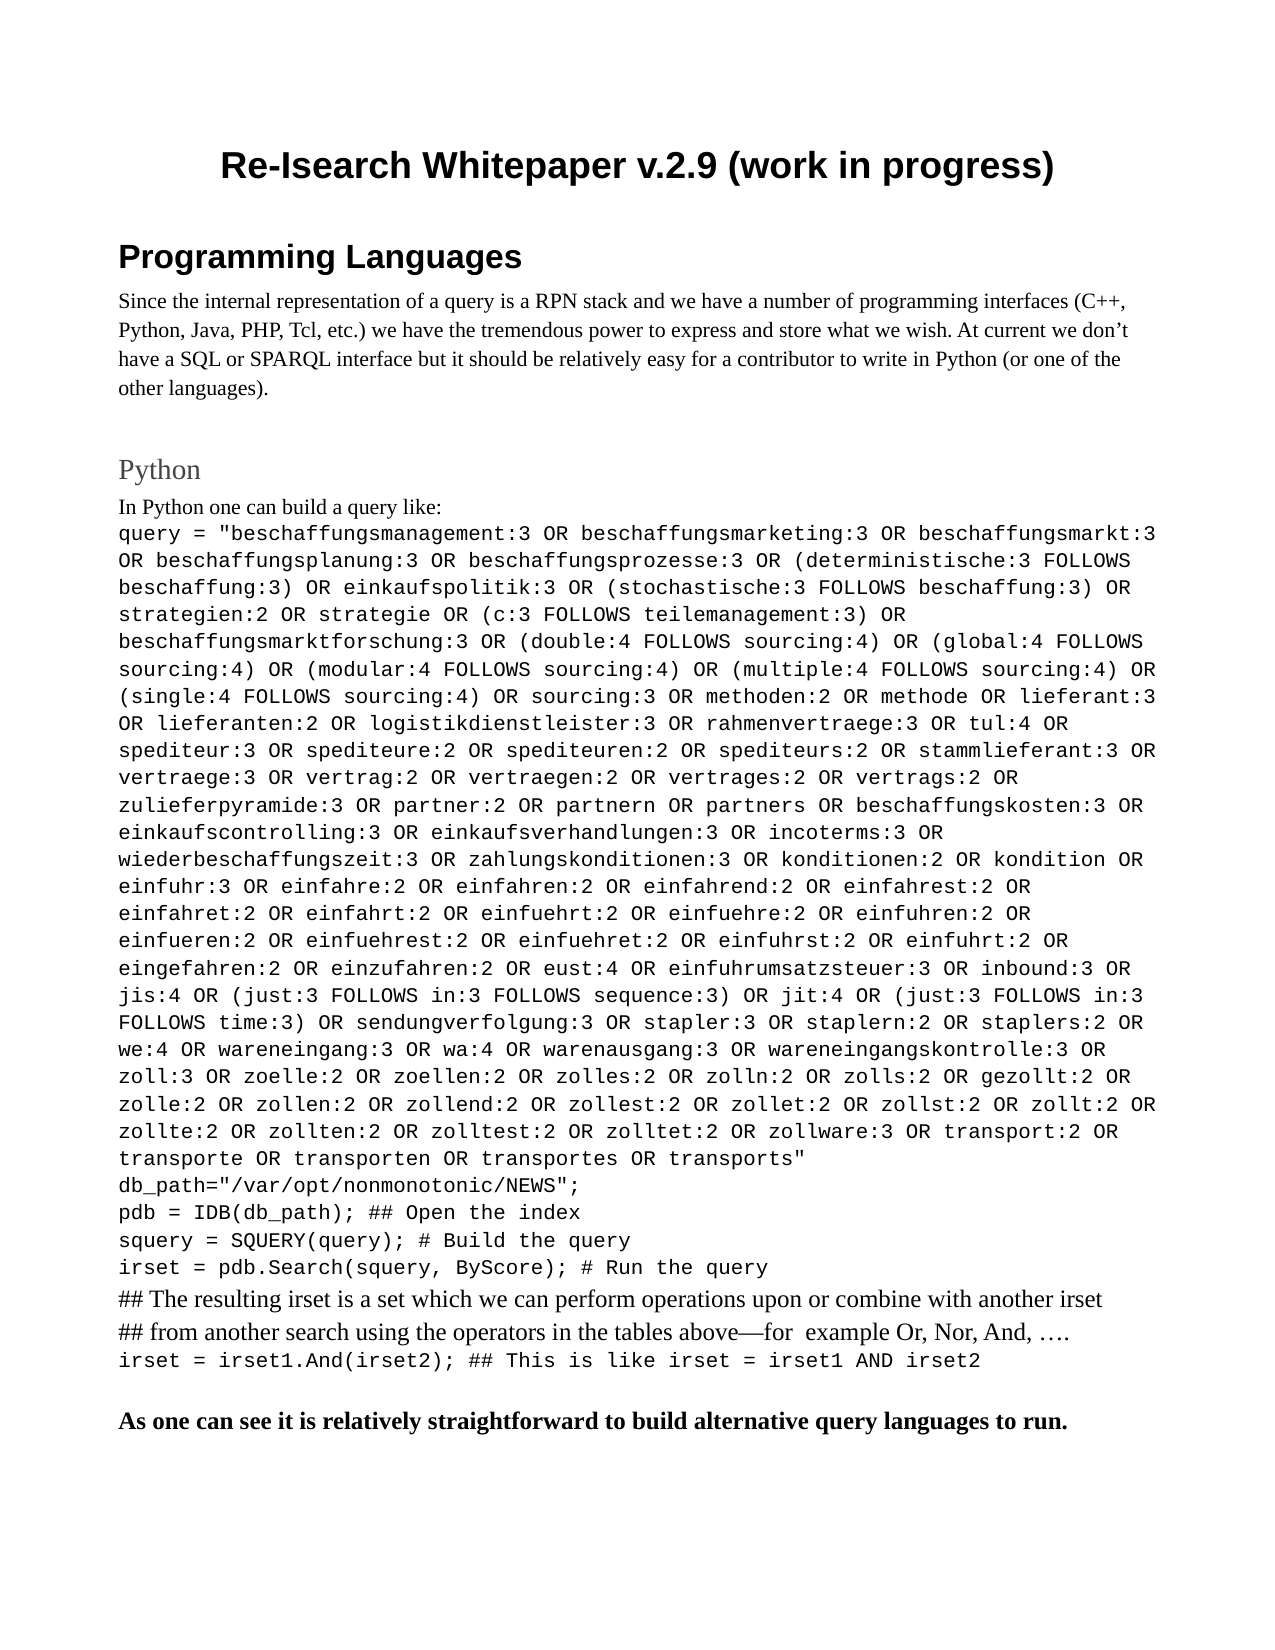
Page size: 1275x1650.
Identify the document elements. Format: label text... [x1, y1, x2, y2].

text db_path="/var/opt/nonmonotonic/NEWS"; [118, 1175, 1157, 1199]
text ## The resulting irset is a set which we can perform operations upon or combine with another irset [118, 1284, 1157, 1313]
text ## from another search using the operators in the tables above—for example Or, Nor, And, …. [118, 1317, 1157, 1346]
text query = "beschaffungsmanagement:3 OR beschaffungsmarketing:3 OR beschaffungsmarkt:3 OR beschaffungsplanung:3 OR beschaffungsprozesse:3 OR (deterministische:3 FOLLOWS beschaffung:3) OR einkaufspolitik:3 OR (stochastische:3 FOLLOWS beschaffung:3) OR strategien:2 OR strategie OR (c:3 FOLLOWS teilemanagement:3) OR beschaffungsmarktforschung:3 OR (double:4 FOLLOWS sourcing:4) OR (global:4 FOLLOWS sourcing:4) OR (modular:4 FOLLOWS sourcing:4) OR (multiple:4 FOLLOWS sourcing:4) OR (single:4 FOLLOWS sourcing:4) OR sourcing:3 OR methoden:2 OR methode OR lieferant:3 OR lieferanten:2 OR logistikdienstleister:3 OR rahmenvertraege:3 OR tul:4 OR spediteur:3 OR spediteure:2 OR spediteuren:2 OR spediteurs:2 OR stammlieferant:3 OR vertraege:3 OR vertrag:2 OR vertraegen:2 OR vertrages:2 OR vertrags:2 OR zulieferpyramide:3 OR partner:2 OR partnern OR partners OR beschaffungskosten:3 OR einkaufscontrolling:3 OR einkaufsverhandlungen:3 OR incoterms:3 OR wiederbeschaffungszeit:3 OR zahlungskonditionen:3 OR konditionen:2 OR kondition OR einfuhr:3 OR einfahre:2 OR einfahren:2 OR einfahrend:2 OR einfahrest:2 OR einfahret:2 OR einfahrt:2 OR einfuehrt:2 OR einfuehre:2 OR einfuhren:2 OR einfueren:2 OR einfuehrest:2 OR einfuehret:2 OR einfuhrst:2 OR einfuhrt:2 OR eingefahren:2 OR einzufahren:2 OR eust:4 OR einfuhrumsatzsteuer:3 OR inbound:3 OR jis:4 OR (just:3 FOLLOWS in:3 FOLLOWS sequence:3) OR jit:4 OR (just:3 FOLLOWS in:3 FOLLOWS time:3) OR sendungverfolgung:3 OR stapler:3 OR staplern:2 OR staplers:2 OR we:4 OR wareneingang:3 OR wa:4 OR warenausgang:3 OR wareneingangskontrolle:3 OR zoll:3 OR zoelle:2 OR zoellen:2 OR zolles:2 OR zolln:2 OR zolls:2 OR gezollt:2 OR zolle:2 OR zollen:2 OR zollend:2 OR zollest:2 OR zollet:2 OR zollst:2 OR zollt:2 OR zollte:2 OR zollten:2 OR zolltest:2 OR zolltet:2 OR zollware:3 OR transport:2 OR transporte OR transporten OR transportes OR transports" [118, 523, 1157, 1172]
text irset = pdb.Search(squery, ByScore); # Run the query [118, 1257, 1157, 1280]
text In Python one can build a query like: [118, 494, 1157, 519]
text Since the internal representation of a query is a RPN stack and we have a number of programming interfaces (C++, Python, Java, PHP, Tcl, etc.) we have the tremendous power to express and store what we wish. At current we don’t have a SQL or SPARQL interface but it should be relatively easy for a contributor to write in Python (or one of the other languages). [118, 288, 1157, 400]
subtitle Programming Languages [118, 237, 1157, 275]
text irset = irset1.And(irset2); ## This is like irset = irset1 AND irset2 [118, 1350, 1157, 1374]
text As one can see it is relatively straightforward to build alternative query languages to run. [118, 1406, 1157, 1434]
text pdb = IDB(db_path); ## Open the index [118, 1202, 1157, 1226]
text squery = SQUERY(query); # Build the query [118, 1229, 1157, 1253]
subtitle Python [118, 452, 1157, 485]
